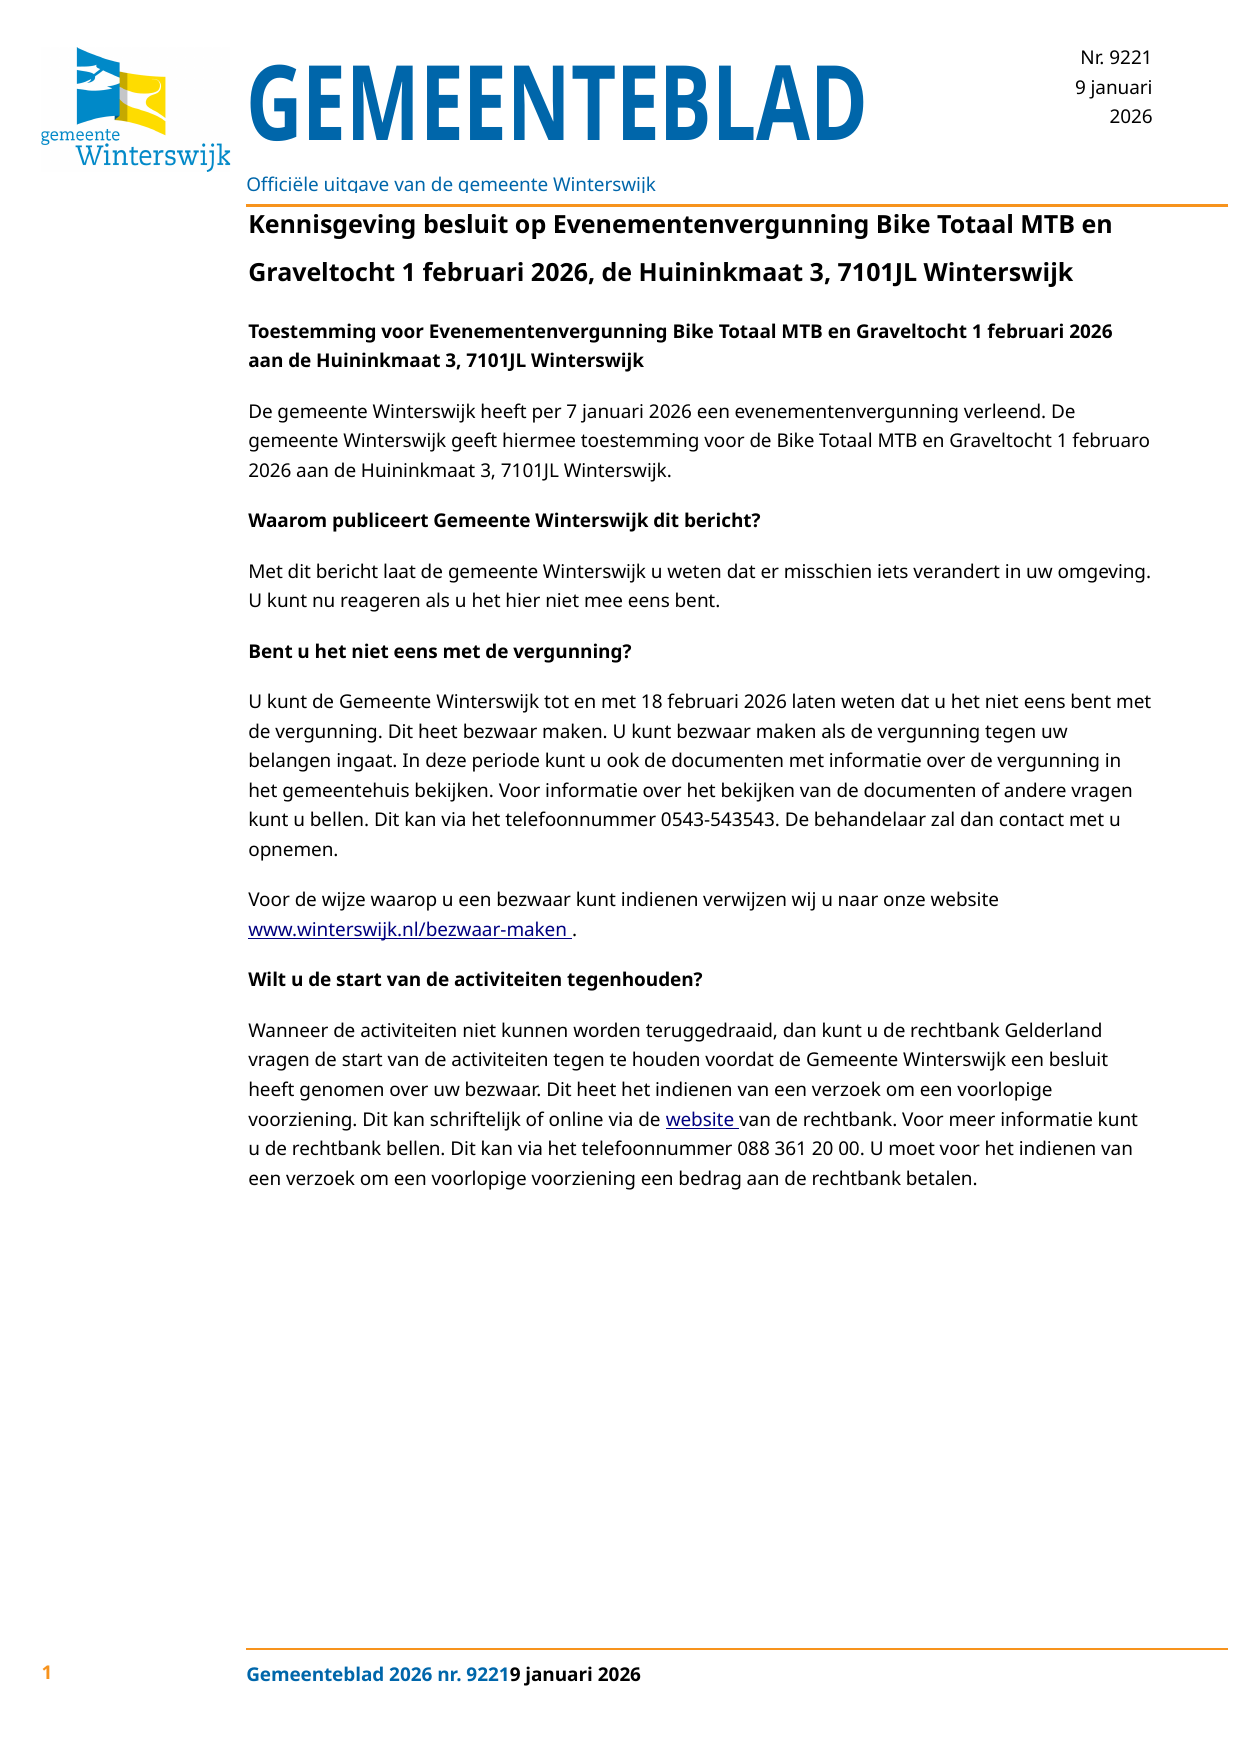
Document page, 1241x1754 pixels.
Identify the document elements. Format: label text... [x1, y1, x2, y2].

text Wilt u de start van de activiteiten tegenhouden? [248, 967, 1152, 992]
text Toestemming voor Evenementenvergunning Bike Totaal MTB en Graveltocht 1 februari 2026 aan de Huininkmaat 3, 7101JL Winterswijk [248, 318, 1152, 373]
text Kennisgeving besluit op Evenementenvergunning Bike Totaal MTB en Graveltocht 1 februari 2026, de Huininkmaat 3, 7101JL Winterswijk [248, 207, 1152, 288]
picture [225, 153, 231, 162]
text Waarom publiceert Gemeente Winterswijk dit bericht? [248, 507, 1152, 533]
text Wanneer de activiteiten niet kunnen worden teruggedraaid, dan kunt u de rechtbank Gelderland vragen de start van de activiteiten tegen te houden voordat de Gemeente Winterswijk een besluit heeft genomen over uw bezwaar. Dit heet het indienen van een verzoek om een voorlopige voorziening. Dit kan schriftelijk of online via de website van de rechtbank. Voor meer informatie kunt u de rechtbank bellen. Dit kan via het telefoonnummer 088 361 20 00. U moet voor het indienen van een verzoek om een voorlopige voorziening een bedrag aan de rechtbank betalen. [248, 1017, 1152, 1191]
text Met dit bericht laat de gemeente Winterswijk u weten dat er misschien iets verandert in uw omgeving. U kunt nu reageren als u het hier niet mee eens bent. [248, 558, 1152, 613]
text De gemeente Winterswijk heeft per 7 januari 2026 een evenementenvergunning verleend. De gemeente Winterswijk geeft hiermee toestemming voor de Bike Totaal MTB en Graveltocht 1 februaro 2026 aan de Huininkmaat 3, 7101JL Winterswijk. [248, 398, 1152, 483]
picture [41, 47, 231, 172]
text Voor de wijze waarop u een bezwaar kunt indienen verwijzen wij u naar onze website www.winterswijk.nl/bezwaar-maken . [248, 887, 1152, 942]
text U kunt de Gemeente Winterswijk tot en met 18 februari 2026 laten weten dat u het niet eens bent met de vergunning. Dit heet bezwaar maken. U kunt bezwaar maken als de vergunning tegen uw belangen ingaat. In deze periode kunt u ook de documenten met informatie over de vergunning in het gemeentehuis bekijken. Voor informatie over het bekijken van de documenten of andere vragen kunt u bellen. Dit kan via het telefoonnummer 0543-543543. De behandelaar zal dan contact met u opnemen. [248, 688, 1152, 862]
text Bent u het niet eens met de vergunning? [248, 638, 1152, 664]
